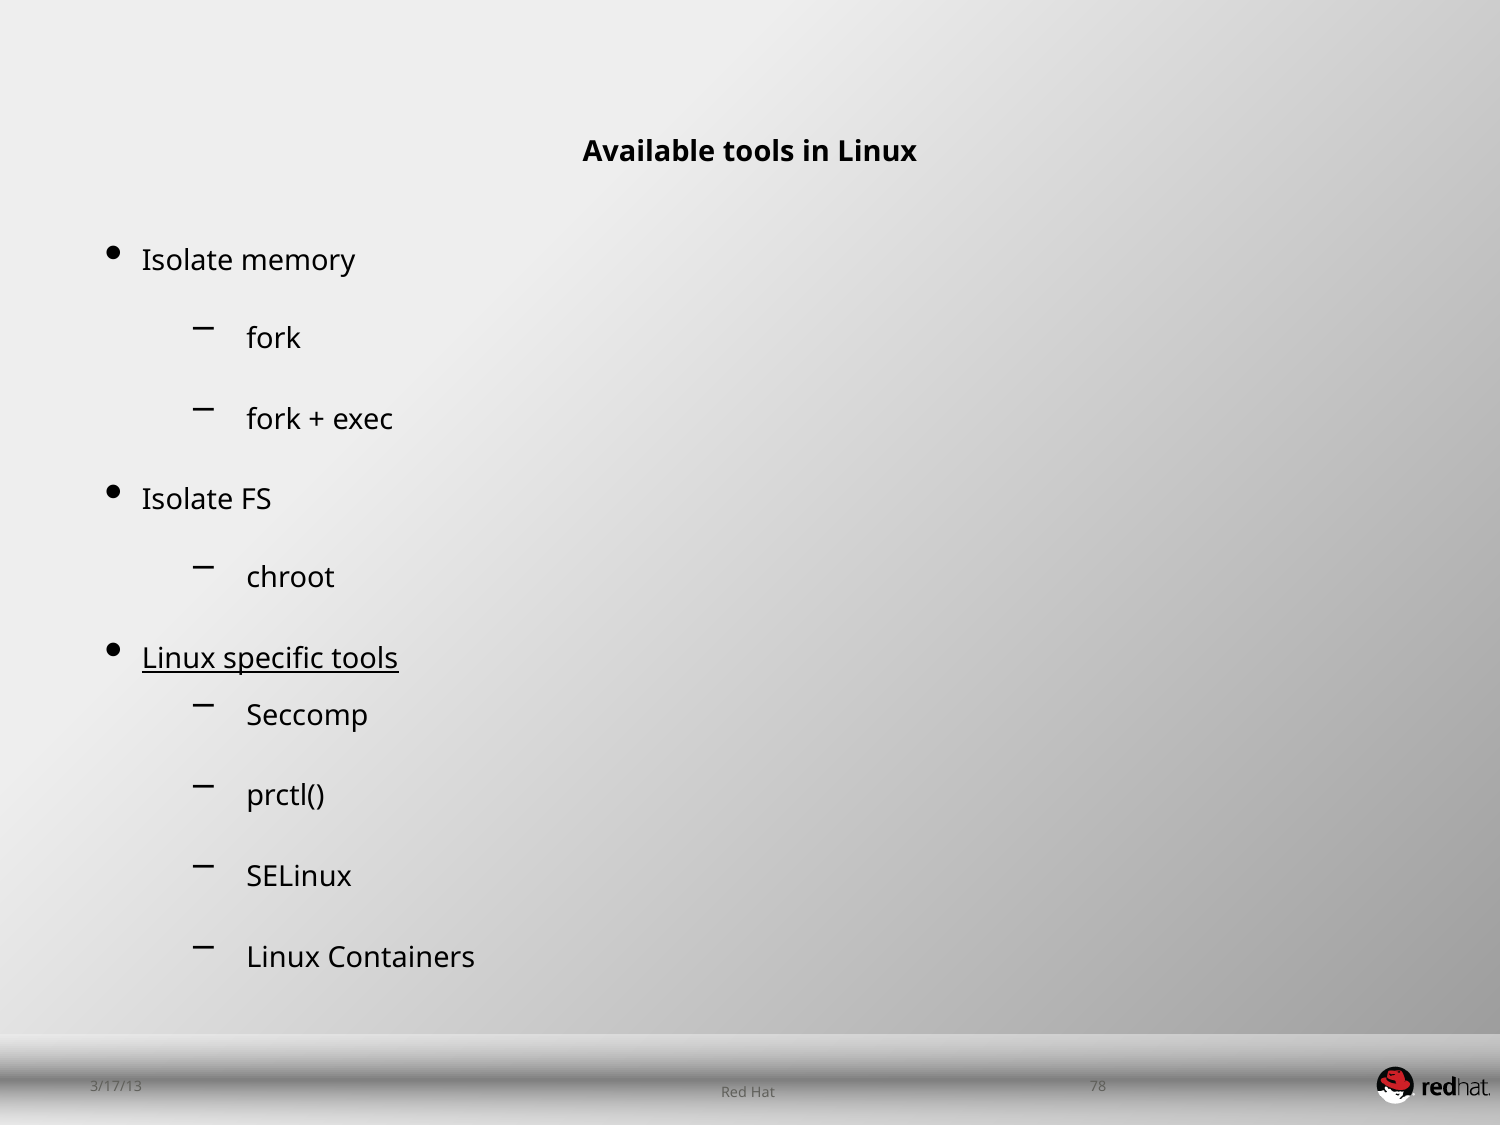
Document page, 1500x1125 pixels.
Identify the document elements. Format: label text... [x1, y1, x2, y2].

slide_number [1074, 1051, 1337, 1112]
picture [1364, 1057, 1500, 1110]
list Isolate memory fork fork + exec Isolate FS chroot Linux specific tools Seccomp prctl() SELinux Linux Containers [74, 209, 1425, 1012]
footer Red Hat [300, 1065, 1200, 1110]
title Available tools in Linux [75, 22, 1426, 188]
slide_number 3/17/13 [75, 1051, 425, 1112]
